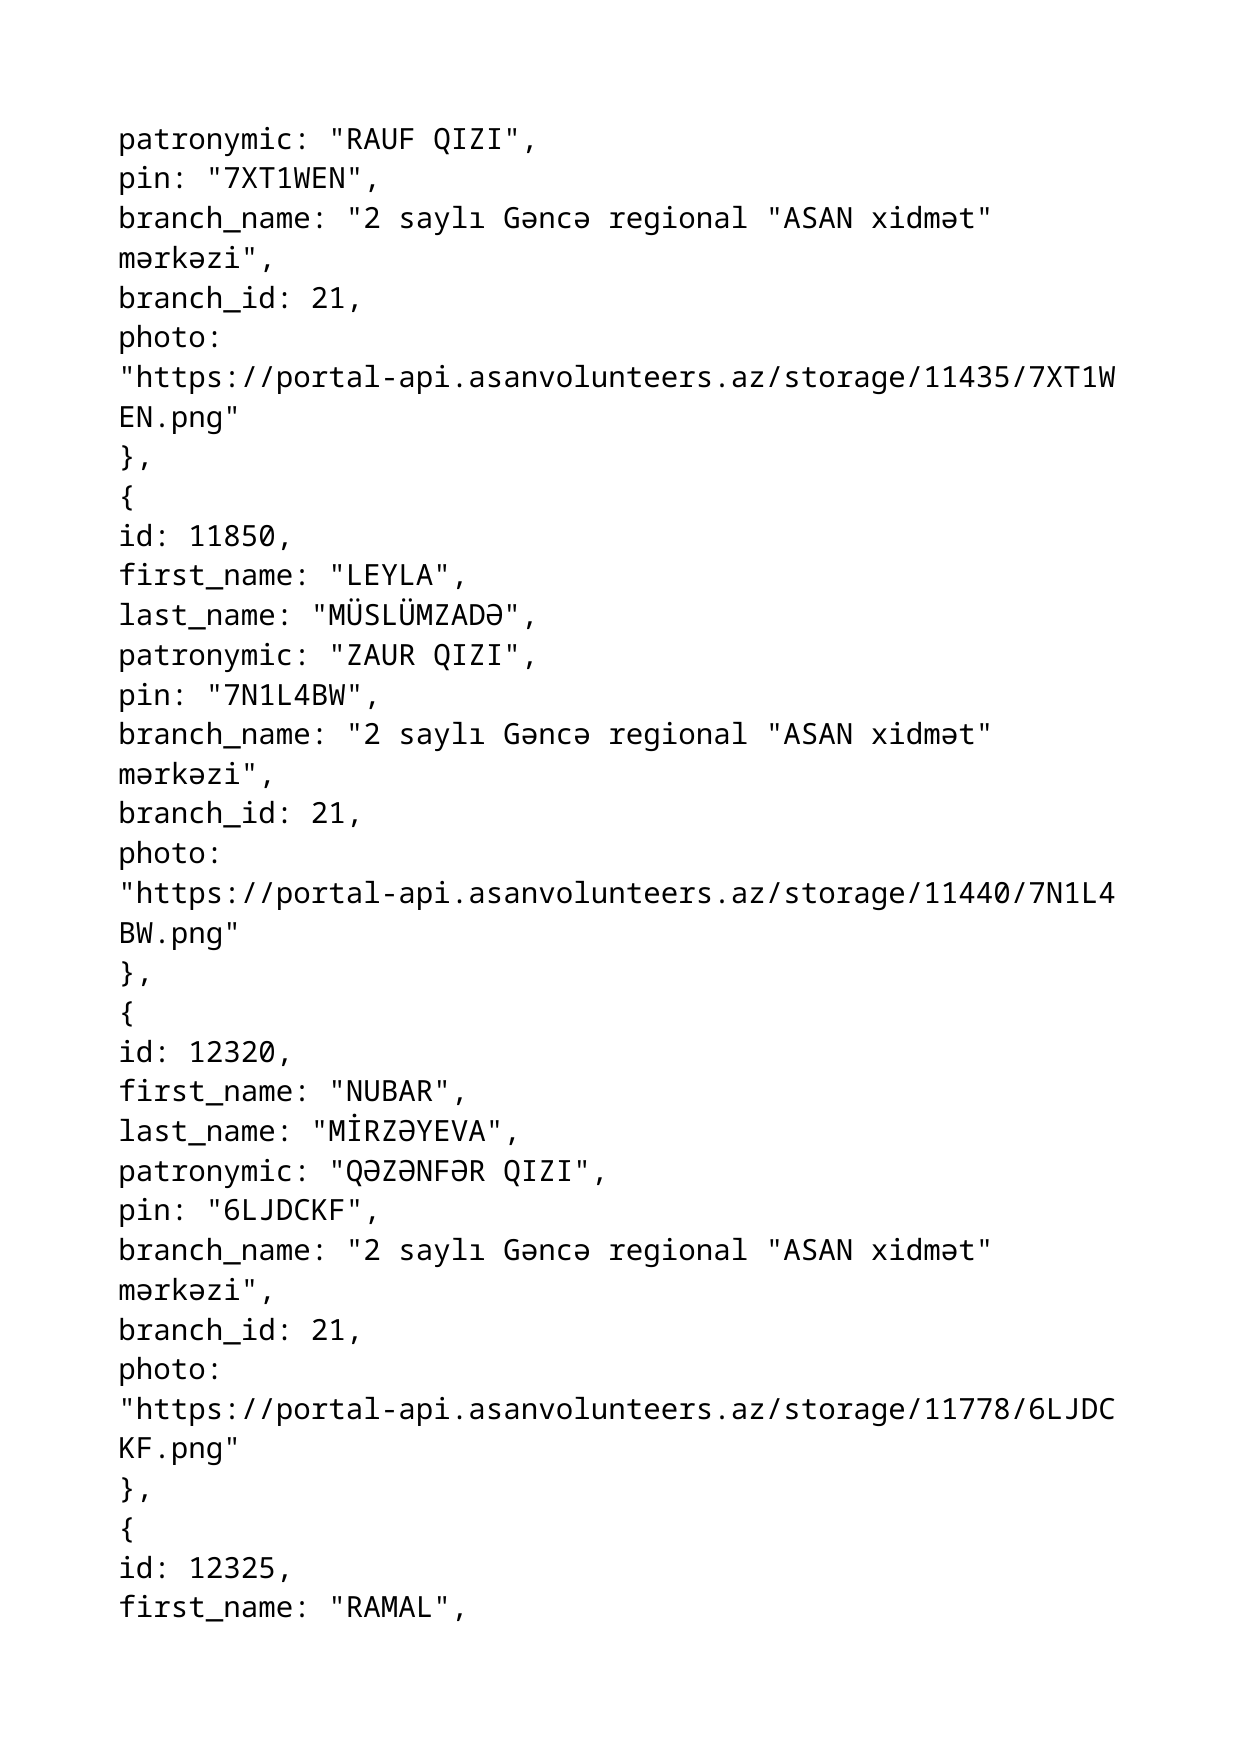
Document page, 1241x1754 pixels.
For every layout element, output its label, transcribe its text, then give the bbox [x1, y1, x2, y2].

text patronymic: "ZAUR QIZI", [118, 634, 1122, 674]
text pin: "7XT1WEN", [118, 158, 1122, 197]
text }, [118, 1467, 1122, 1507]
text first_name: "LEYLA", [118, 555, 1122, 594]
text id: 12320, [118, 1031, 1122, 1071]
text { [118, 1507, 1122, 1547]
text photo: "https://portal-api.asanvolunteers.az/storage/11778/6LJDCKF.png" [118, 1348, 1122, 1467]
text id: 12325, [118, 1547, 1122, 1587]
text first_name: "RAMAL", [118, 1587, 1122, 1626]
text pin: "6LJDCKF", [118, 1190, 1122, 1229]
text { [118, 991, 1122, 1031]
text last_name: "MİRZƏYEVA", [118, 1110, 1122, 1150]
text patronymic: "QƏZƏNFƏR QIZI", [118, 1150, 1122, 1190]
text branch_name: "2 saylı Gəncə regional "ASAN xidmət" mərkəzi", [118, 197, 1122, 277]
text }, [118, 436, 1122, 475]
text { [118, 475, 1122, 515]
text branch_id: 21, [118, 277, 1122, 317]
text first_name: "NUBAR", [118, 1071, 1122, 1110]
text patronymic: "RAUF QIZI", [118, 118, 1122, 158]
text }, [118, 952, 1122, 991]
text pin: "7N1L4BW", [118, 674, 1122, 713]
text id: 11850, [118, 515, 1122, 555]
text last_name: "MÜSLÜMZADƏ", [118, 594, 1122, 634]
text photo: "https://portal-api.asanvolunteers.az/storage/11435/7XT1WEN.png" [118, 317, 1122, 436]
text branch_name: "2 saylı Gəncə regional "ASAN xidmət" mərkəzi", [118, 713, 1122, 793]
text branch_name: "2 saylı Gəncə regional "ASAN xidmət" mərkəzi", [118, 1229, 1122, 1309]
text branch_id: 21, [118, 1309, 1122, 1348]
text photo: "https://portal-api.asanvolunteers.az/storage/11440/7N1L4BW.png" [118, 832, 1122, 952]
text branch_id: 21, [118, 793, 1122, 832]
